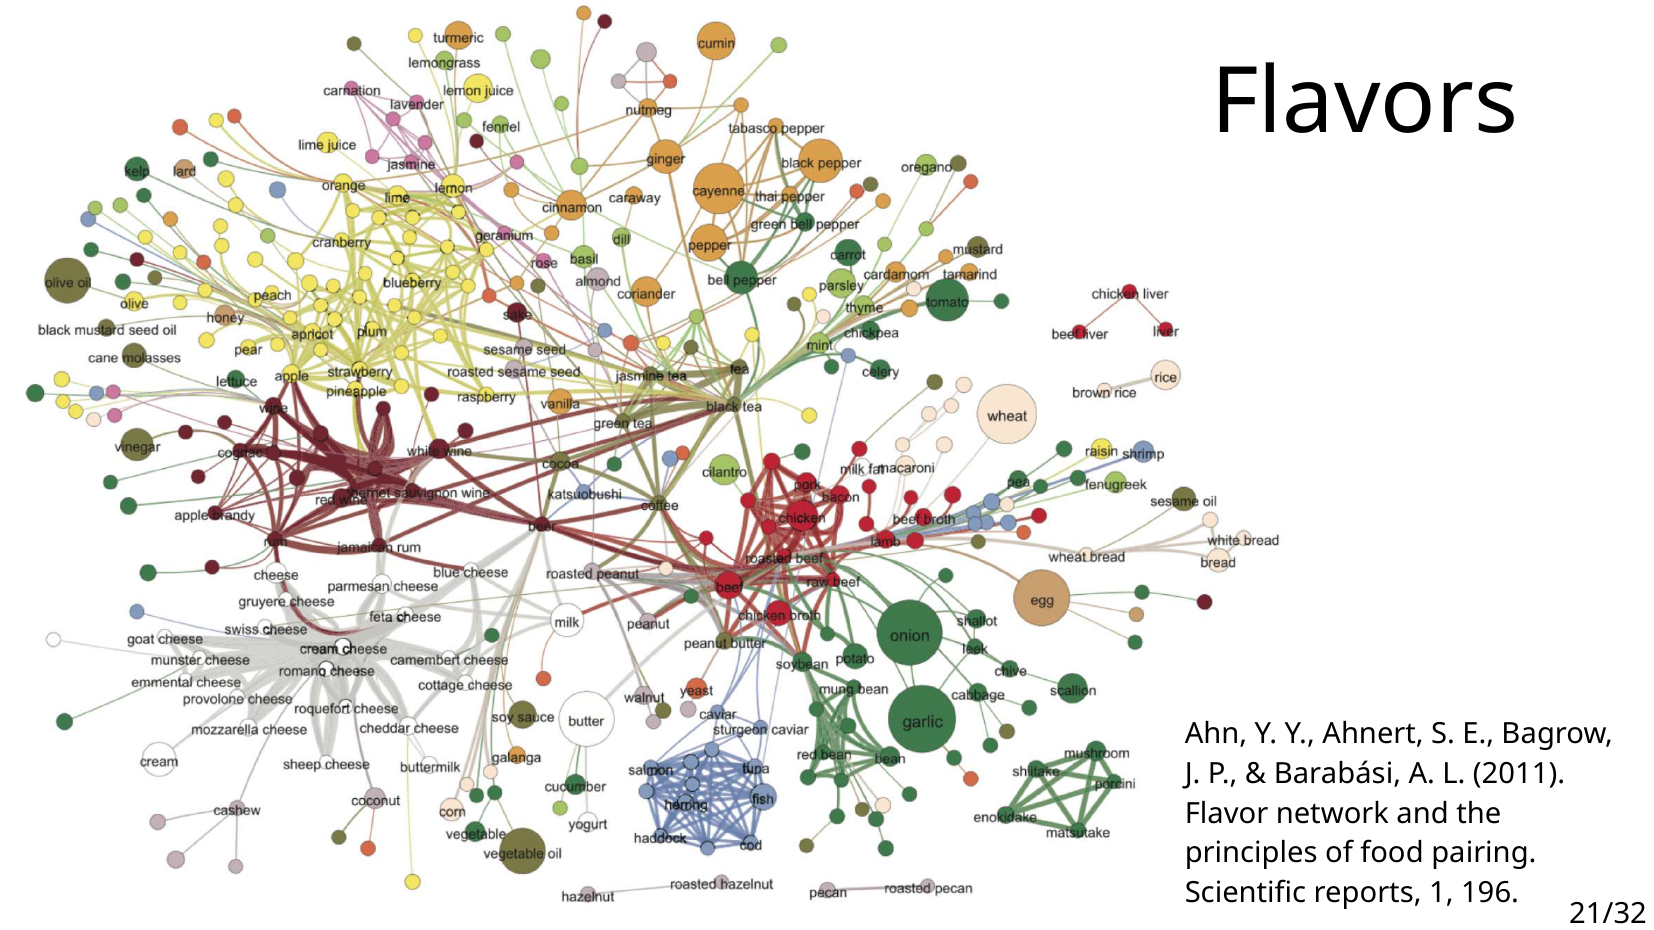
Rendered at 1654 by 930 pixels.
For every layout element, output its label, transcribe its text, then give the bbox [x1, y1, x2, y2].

title Flavors [1110, 15, 1621, 181]
picture [5, 0, 1291, 922]
text_box Ahn, Y. Y., Ahnert, S. E., Bagrow, J. P., & Barabási, A. L. (2011). Flavor network and the principles of food pairing. Scientific reports, 1, 196. [1170, 705, 1651, 930]
